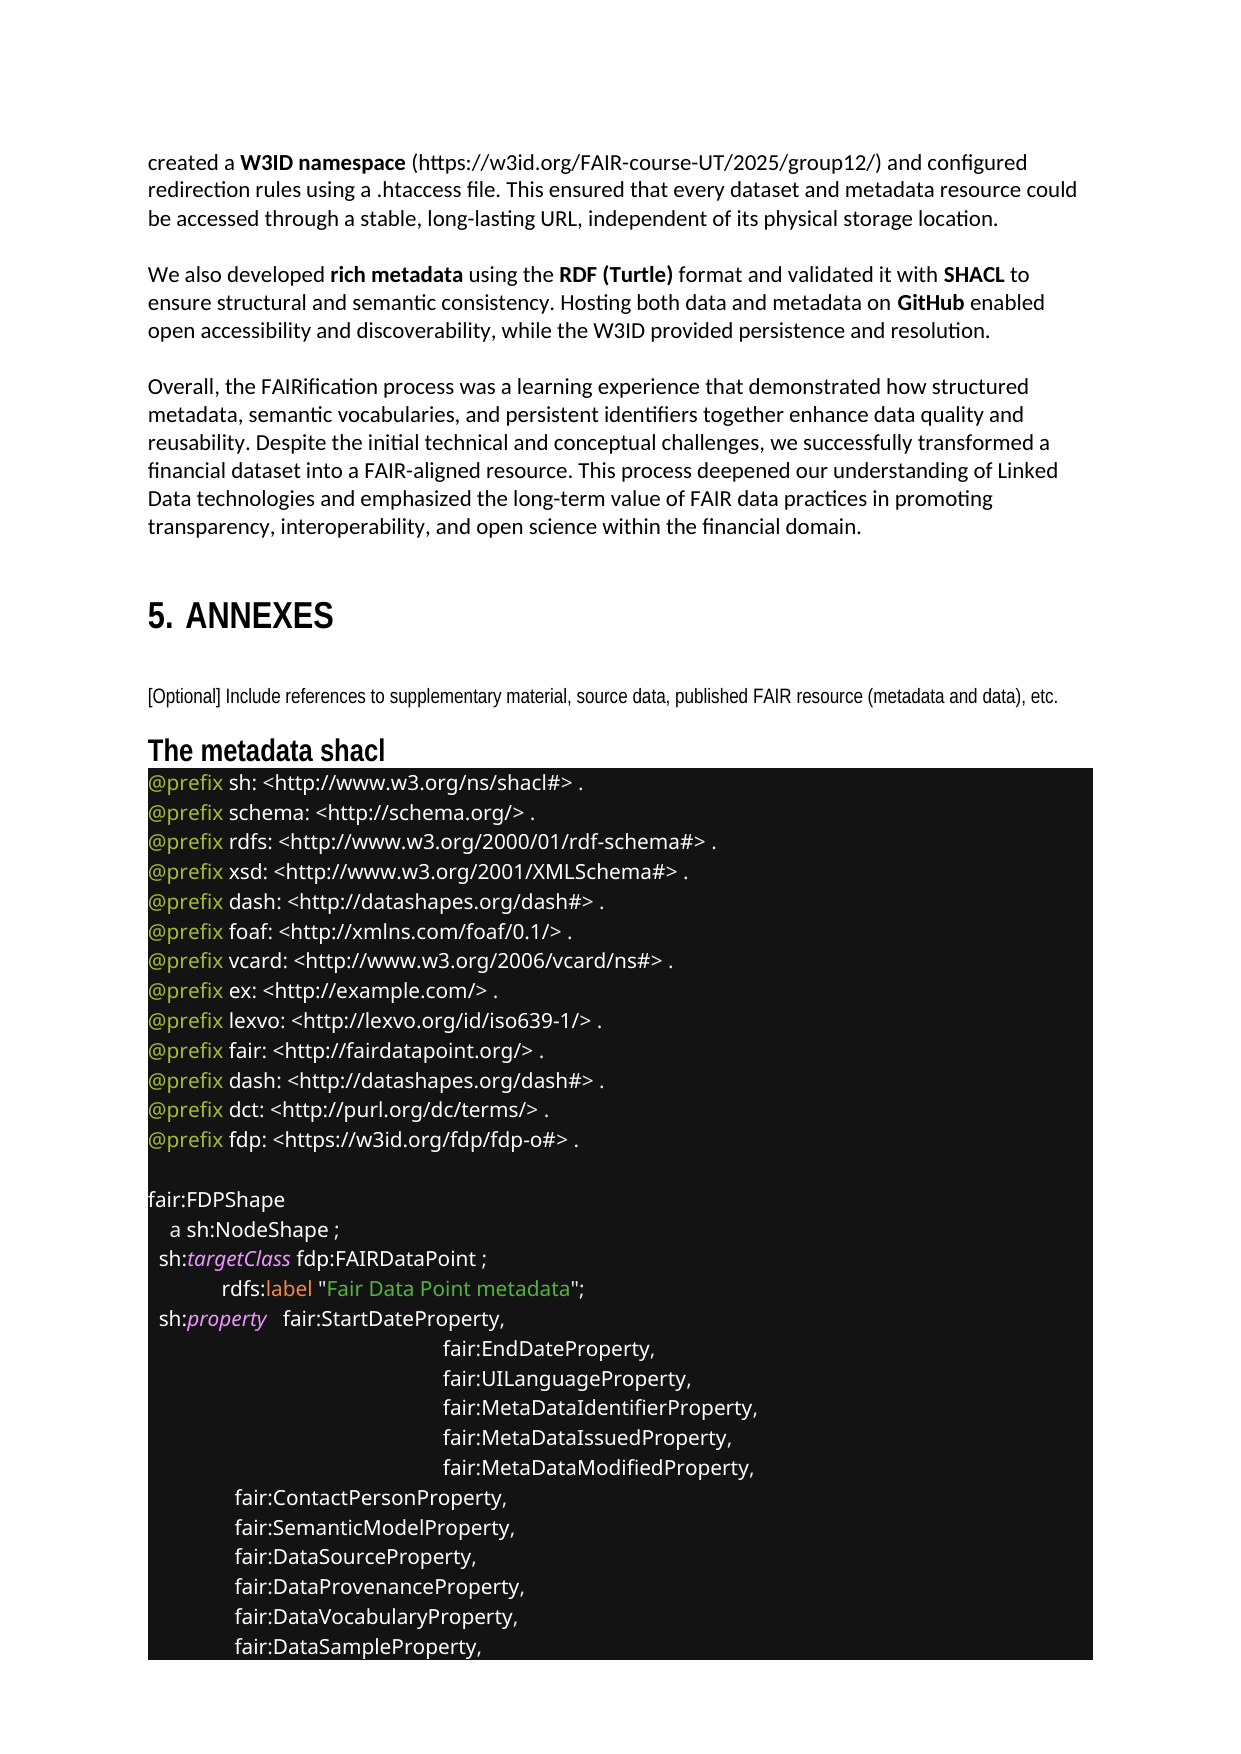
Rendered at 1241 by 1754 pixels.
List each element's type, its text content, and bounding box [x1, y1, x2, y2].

subtitle annexes [148, 593, 1093, 636]
text created a W3ID namespace (https://w3id.org/FAIR-course-UT/2025/group12/) and configured redirection rules using a .htaccess file. This ensured that every dataset and metadata resource could be accessed through a stable, long-lasting URL, independent of its physical storage location. [148, 148, 1093, 232]
text We also developed rich metadata using the RDF (Turtle) format and validated it with SHACL to ensure structural and semantic consistency. Hosting both data and metadata on GitHub enabled open accessibility and discoverability, while the W3ID provided persistence and resolution. [148, 260, 1093, 344]
text Overall, the FAIRification process was a learning experience that demonstrated how structured metadata, semantic vocabularies, and persistent identifiers together enhance data quality and reusability. Despite the initial technical and conceptual challenges, we successfully transformed a financial dataset into a FAIR-aligned resource. This process deepened our understanding of Linked Data technologies and emphasized the long-term value of FAIR data practices in promoting transparency, interoperability, and open science within the financial domain. [148, 372, 1093, 540]
text The metadata shacl [148, 732, 1093, 768]
text @prefix sh: <http://www.w3.org/ns/shacl#> . @prefix schema: <http://schema.org/> . @prefix rdfs: <http://www.w3.org/2000/01/rdf-schema#> . @prefix xsd: <http://www.w3.org/2001/XMLSchema#> . @prefix dash: <http://datashapes.org/dash#> . @prefix foaf: <http://xmlns.com/foaf/0.1/> . @prefix vcard: <http://www.w3.org/2006/vcard/ns#> . @prefix ex: <http://example.com/> . @prefix lexvo: <http://lexvo.org/id/iso639-1/> . @prefix fair: <http://fairdatapoint.org/> . @prefix dash: <http://datashapes.org/dash#> . @prefix dct: <http://purl.org/dc/terms/> . @prefix fdp: <https://w3id.org/fdp/fdp-o#> . fair:FDPShape a sh:NodeShape ; sh:targetClass fdp:FAIRDataPoint ; rdfs:label "Fair Data Point metadata"; sh:property fair:StartDateProperty, fair:EndDateProperty, fair:UILanguageProperty, fair:MetaDataIdentifierProperty, fair:MetaDataIssuedProperty, fair:MetaDataModifiedProperty, fair:ContactPersonProperty, fair:SemanticModelProperty, fair:DataSourceProperty, fair:DataProvenanceProperty, fair:DataVocabularyProperty, fair:DataSampleProperty, [148, 768, 1093, 1660]
text [Optional] Include references to supplementary material, source data, published FAIR resource (metadata and data), etc. [148, 684, 1093, 708]
